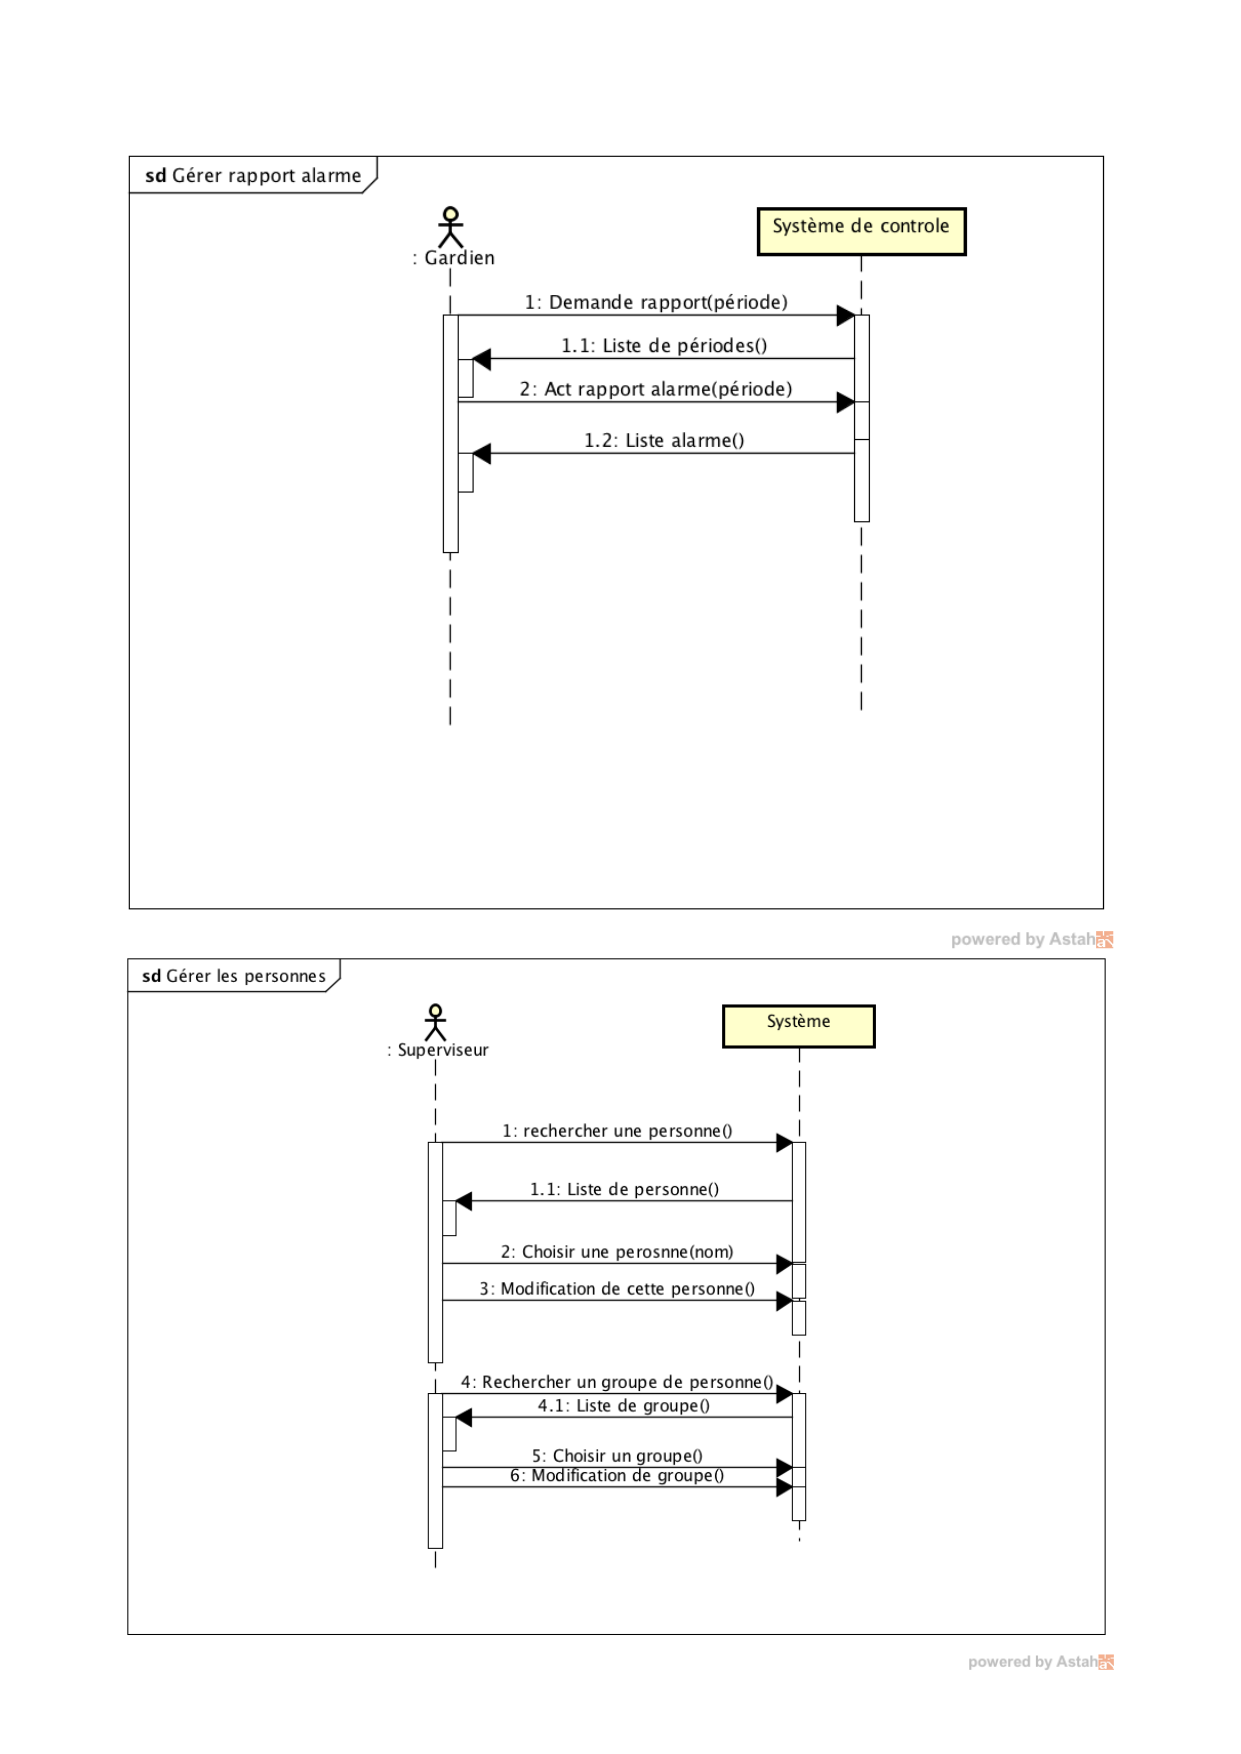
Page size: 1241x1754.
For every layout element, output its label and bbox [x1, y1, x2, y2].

picture [114, 141, 1119, 1675]
